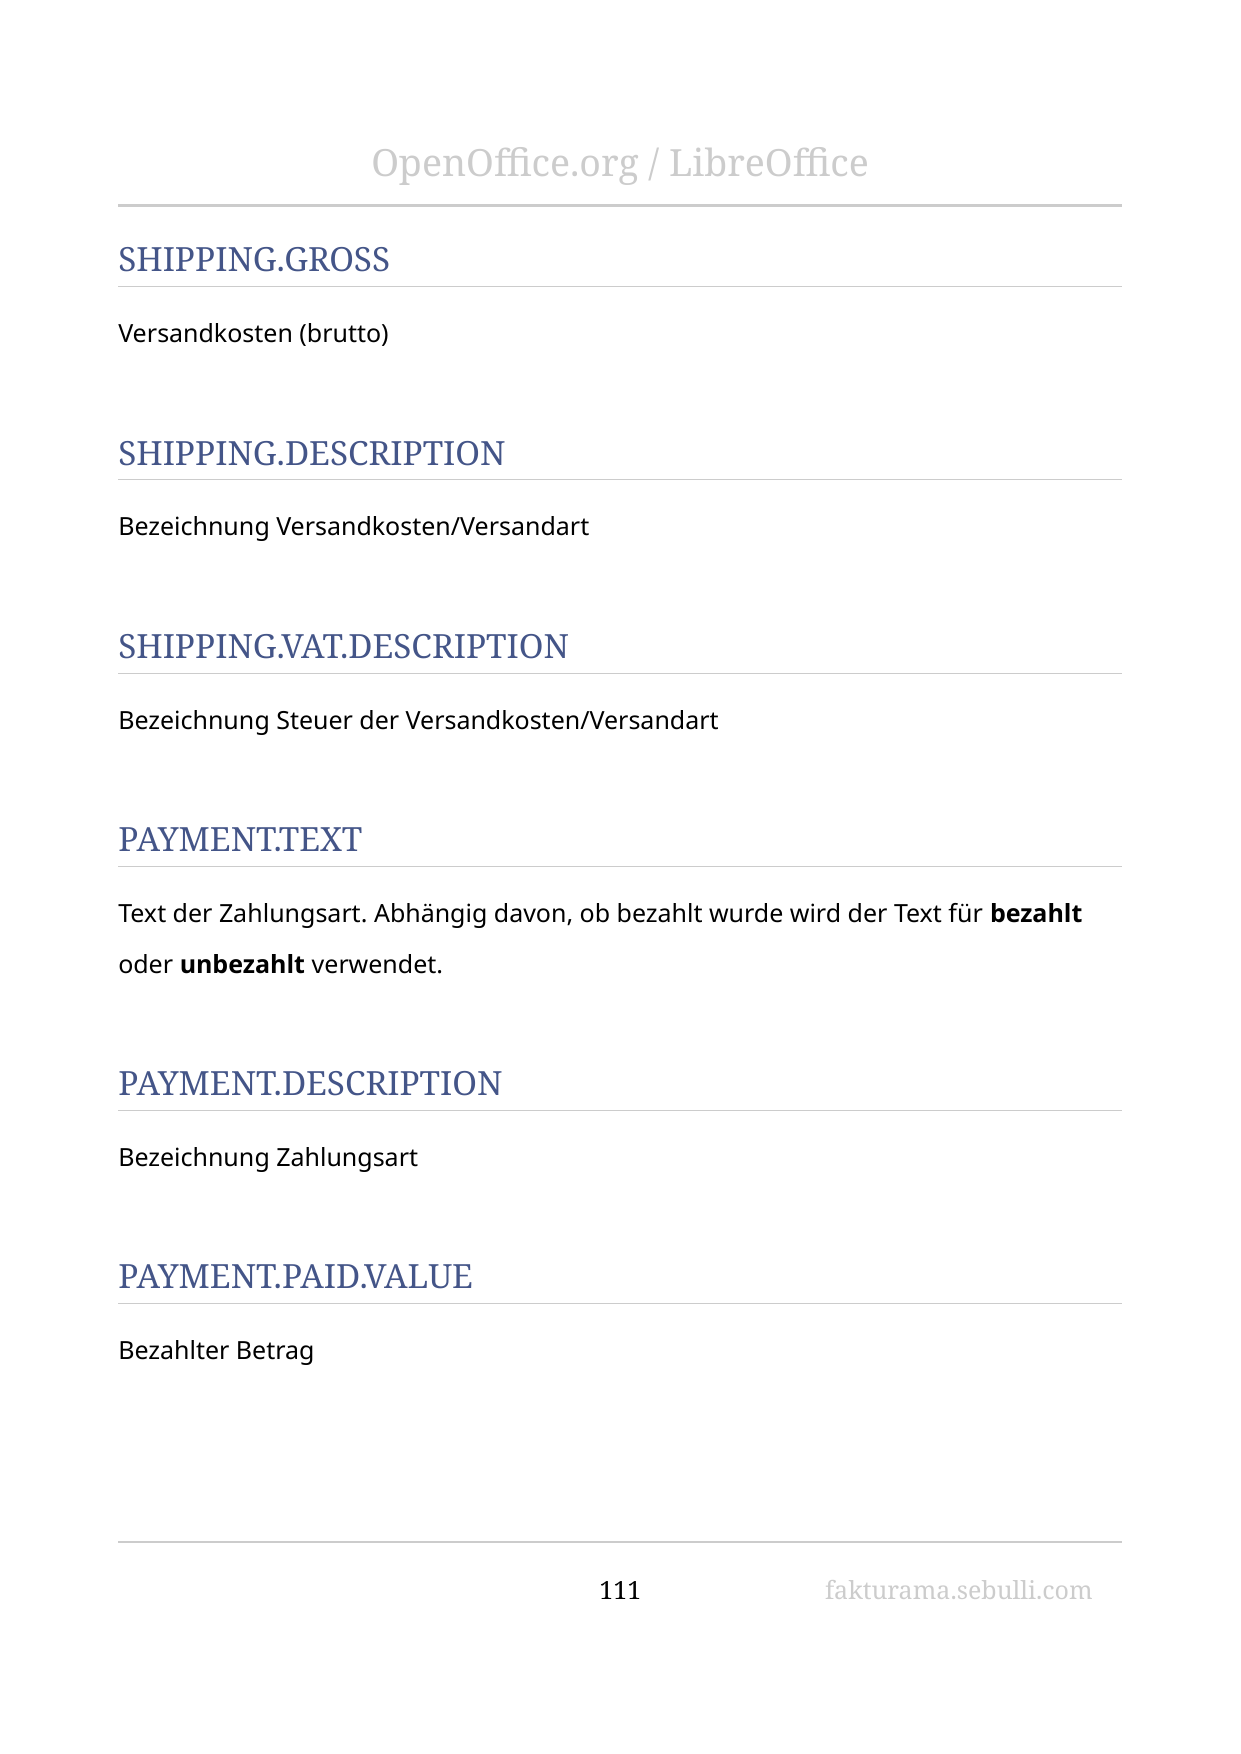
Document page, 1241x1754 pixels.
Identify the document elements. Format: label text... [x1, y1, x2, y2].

subtitle SHIPPING.GROSS [118, 236, 1122, 286]
text Versandkosten (brutto) [118, 316, 1122, 350]
text Bezahlter Betrag [118, 1333, 1122, 1367]
text Bezeichnung Versandkosten/Versandart [118, 509, 1122, 543]
subtitle PAYMENT.DESCRIPTION [118, 1060, 1122, 1110]
text Text der Zahlungsart. Abhängig davon, ob bezahlt wurde wird der Text für bezahlt oder unbezahlt verwendet. [118, 896, 1122, 981]
text Bezeichnung Zahlungsart [118, 1140, 1122, 1174]
subtitle PAYMENT.TEXT [118, 816, 1122, 866]
subtitle PAYMENT.PAID.VALUE [118, 1253, 1122, 1303]
subtitle SHIPPING.VAT.DESCRIPTION [118, 623, 1122, 673]
subtitle SHIPPING.DESCRIPTION [118, 429, 1122, 479]
text Bezeichnung Steuer der Versandkosten/Versandart [118, 702, 1122, 736]
